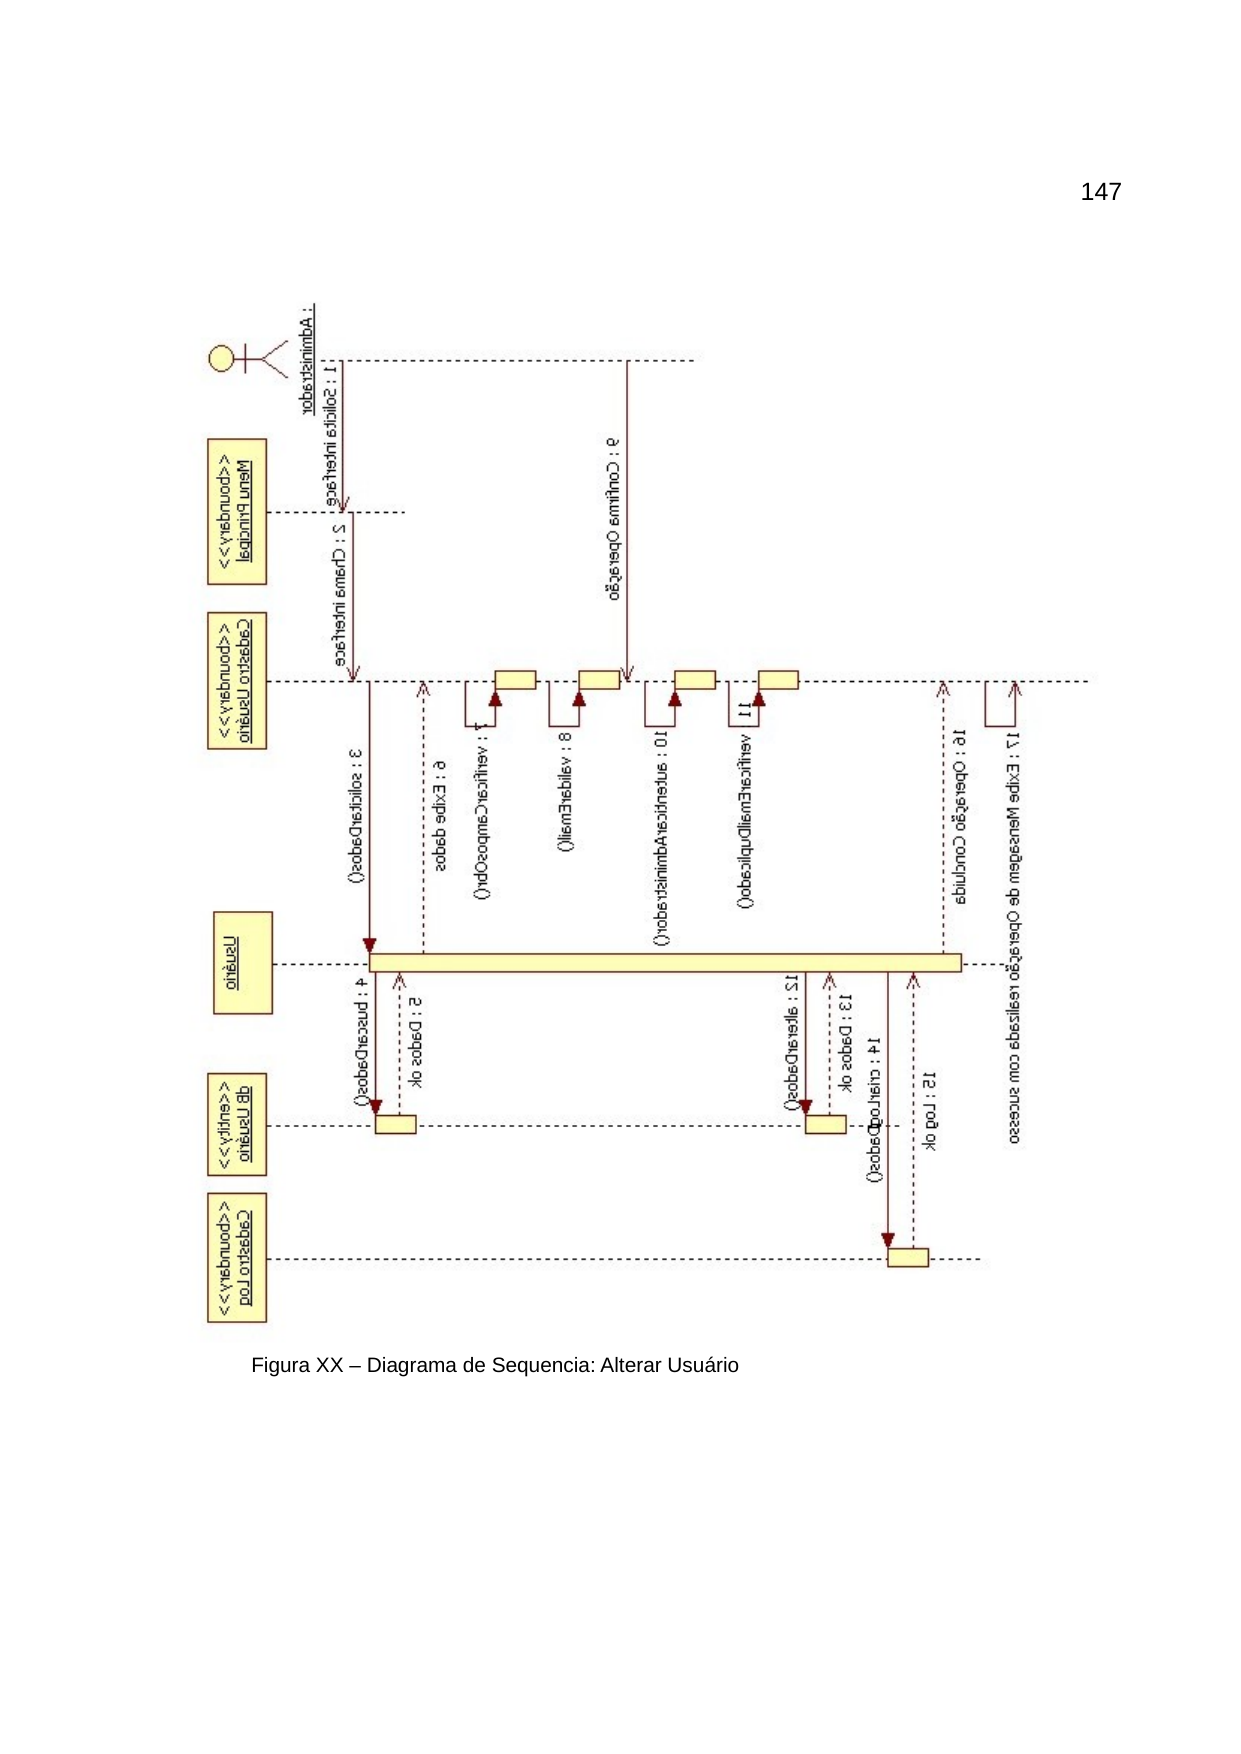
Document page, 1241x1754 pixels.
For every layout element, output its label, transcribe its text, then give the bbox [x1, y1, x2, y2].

text Figura XX – Diagrama de Sequencia: Alterar Usuário [177, 1353, 1122, 1377]
picture [177, 265, 1123, 1353]
